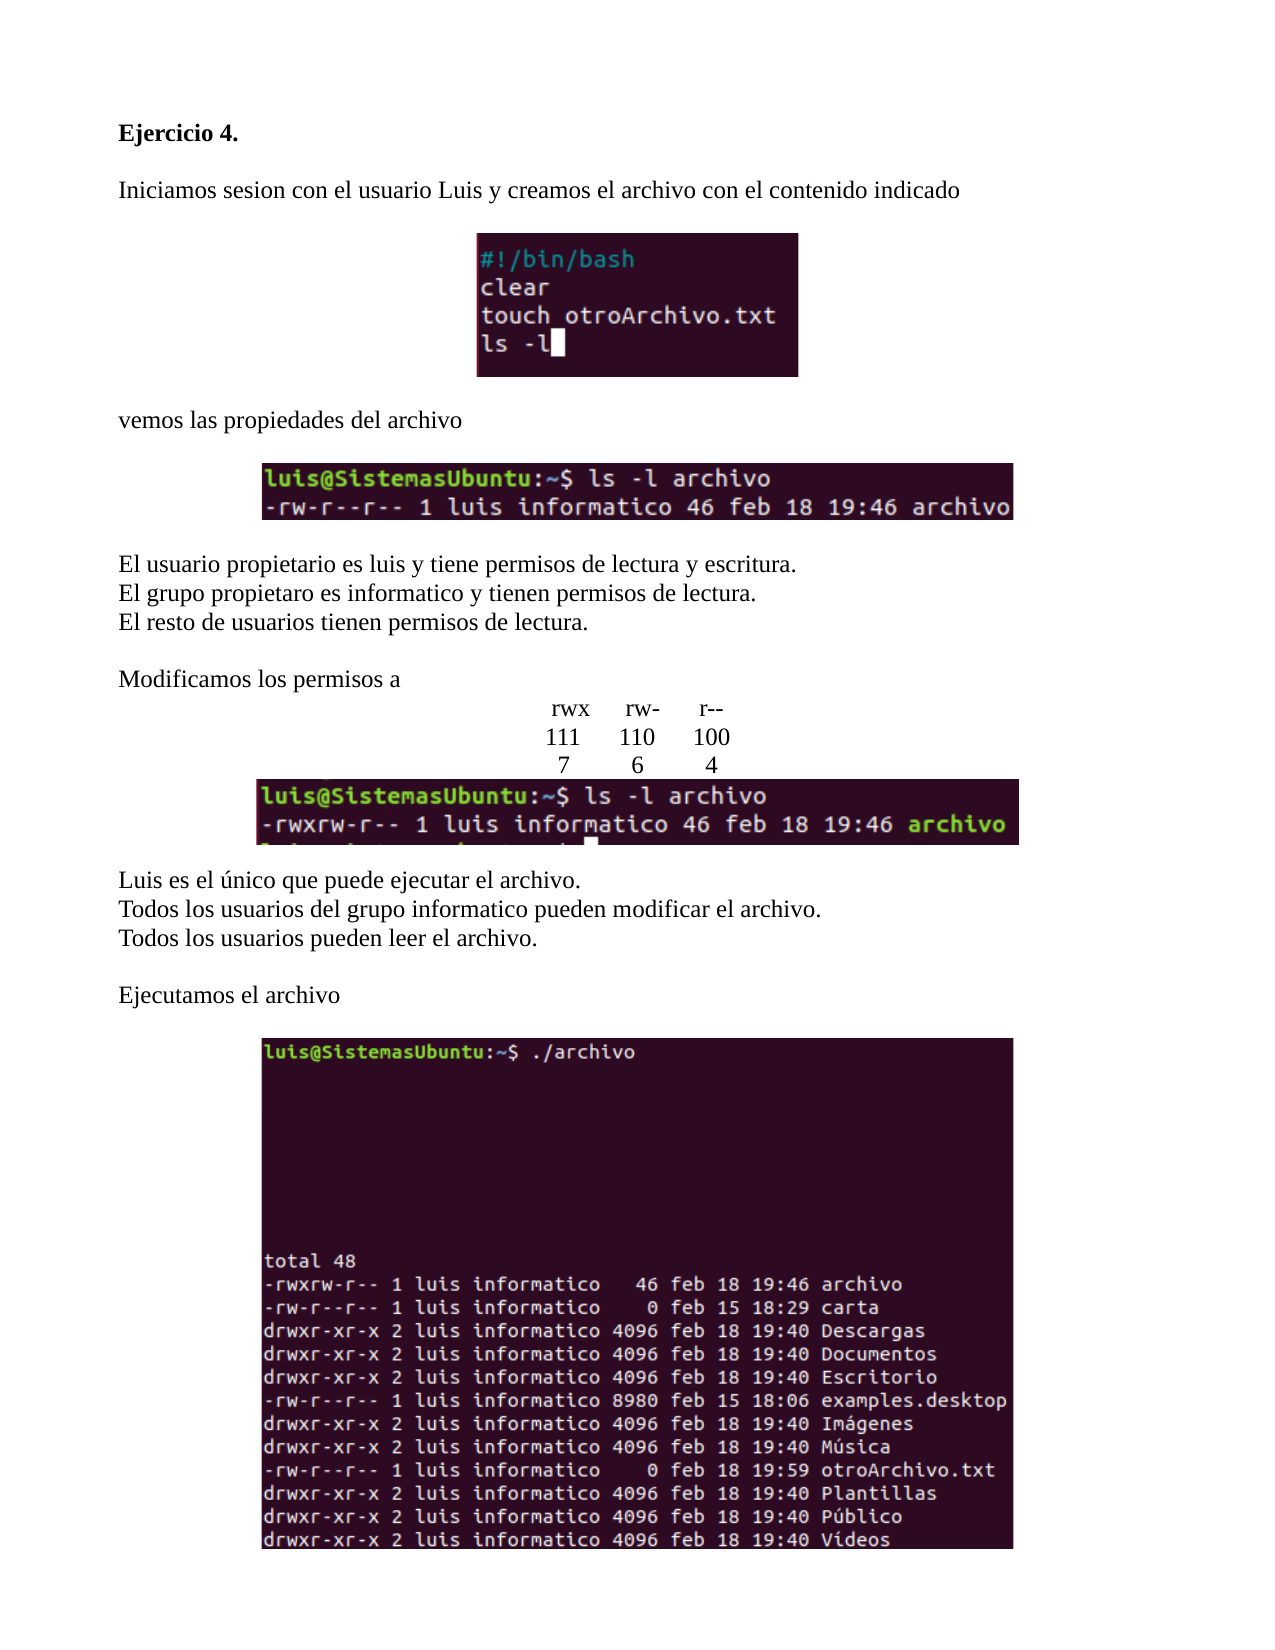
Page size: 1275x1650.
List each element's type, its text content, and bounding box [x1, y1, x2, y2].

picture [256, 779, 1019, 845]
picture [261, 463, 1014, 520]
picture [476, 233, 799, 377]
text Todos los usuarios del grupo informatico pueden modificar el archivo. [118, 894, 1157, 923]
picture [261, 1038, 1014, 1549]
text Iniciamos sesion con el usuario Luis y creamos el archivo con el contenido indicado [118, 176, 1157, 204]
text El grupo propietaro es informatico y tienen permisos de lectura. [118, 578, 1157, 607]
text Ejecutamos el archivo [118, 981, 1157, 1009]
text rwx rw- r-- [118, 693, 1157, 722]
text vemos las propiedades del archivo [118, 406, 1157, 434]
text El resto de usuarios tienen permisos de lectura. [118, 607, 1157, 636]
text Luis es el único que puede ejecutar el archivo. [118, 866, 1157, 894]
text El usuario propietario es luis y tiene permisos de lectura y escritura. [118, 549, 1157, 578]
text Ejercicio 4. [118, 118, 1157, 147]
text 111 110 100 [118, 722, 1157, 751]
text Todos los usuarios pueden leer el archivo. [118, 923, 1157, 952]
text Modificamos los permisos a [118, 664, 1157, 693]
text 7 6 4 [118, 751, 1157, 779]
